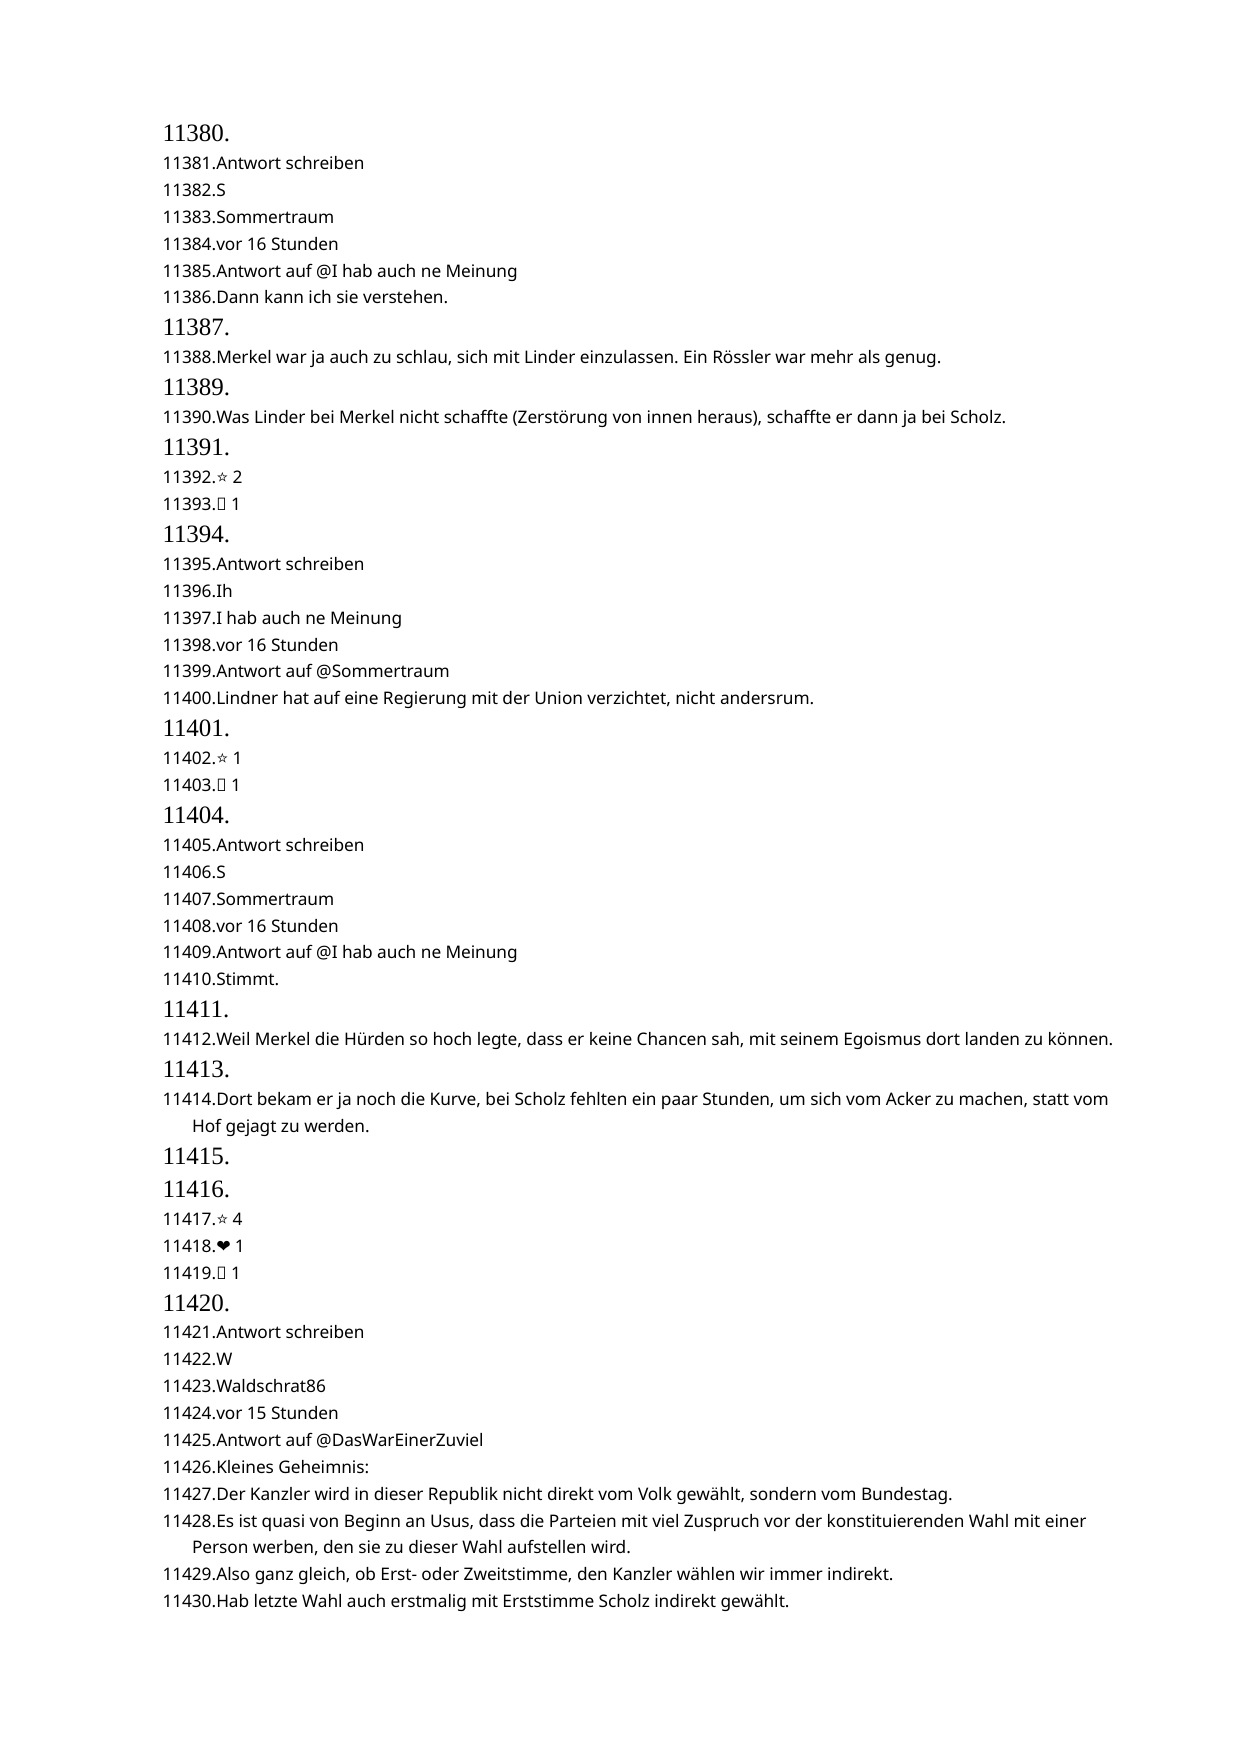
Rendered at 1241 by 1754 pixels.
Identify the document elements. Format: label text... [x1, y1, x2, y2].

list Antwort schreiben [162, 151, 1122, 174]
list Kleines Geheimnis: [162, 1455, 1122, 1478]
list Antwort schreiben [162, 833, 1122, 856]
list Lindner hat auf eine Regierung mit der Union verzichtet, nicht andersrum. [162, 686, 1122, 710]
list Waldschrat86 [162, 1374, 1122, 1398]
list Antwort auf @Sommertraum [162, 659, 1122, 683]
list Sommertraum [162, 887, 1122, 910]
list Antwort auf @I hab auch ne Meinung [162, 259, 1122, 282]
list I hab auch ne Meinung [162, 606, 1122, 629]
list Dann kann ich sie verstehen. [162, 286, 1122, 309]
list 🤨 1 [162, 1261, 1122, 1284]
list Antwort schreiben [162, 552, 1122, 575]
list 🤨 1 [162, 773, 1122, 797]
list ❤️ 1 [162, 1234, 1122, 1257]
list vor 16 Stunden [162, 232, 1122, 255]
list ⭐️ 1 [162, 746, 1122, 770]
list Hab letzte Wahl auch erstmalig mit Erststimme Scholz indirekt gewählt. [162, 1589, 1122, 1613]
list Weil Merkel die Hürden so hoch legte, dass er keine Chancen sah, mit seinem Egoismus dort landen zu können. [162, 1027, 1122, 1051]
list Ih [162, 579, 1122, 602]
list Antwort auf @I hab auch ne Meinung [162, 941, 1122, 964]
list 🤨 1 [162, 492, 1122, 516]
list Der Kanzler wird in dieser Republik nicht direkt vom Volk gewählt, sondern vom Bundestag. [162, 1482, 1122, 1505]
list Antwort auf @DasWarEinerZuviel [162, 1428, 1122, 1452]
list vor 16 Stunden [162, 633, 1122, 656]
list vor 15 Stunden [162, 1401, 1122, 1425]
list Dort bekam er ja noch die Kurve, bei Scholz fehlten ein paar Stunden, um sich vom Acker zu machen, statt vom Hof gejagt zu werden. [162, 1087, 1122, 1137]
list W [162, 1347, 1122, 1371]
list S [162, 178, 1122, 201]
list Antwort schreiben [162, 1321, 1122, 1344]
list Stimmt. [162, 967, 1122, 991]
list Es ist quasi von Beginn an Usus, dass die Parteien mit viel Zuspruch vor der konstituierenden Wahl mit einer Person werben, den sie zu dieser Wahl aufstellen wird. [162, 1509, 1122, 1559]
list Also ganz gleich, ob Erst- oder Zweitstimme, den Kanzler wählen wir immer indirekt. [162, 1562, 1122, 1586]
list S [162, 860, 1122, 883]
list Merkel war ja auch zu schlau, sich mit Linder einzulassen. Ein Rössler war mehr als genug. [162, 345, 1122, 369]
list ⭐️ 4 [162, 1207, 1122, 1230]
list Sommertraum [162, 205, 1122, 228]
list Was Linder bei Merkel nicht schaffte (Zerstörung von innen heraus), schaffte er dann ja bei Scholz. [162, 405, 1122, 429]
list ⭐️ 2 [162, 465, 1122, 489]
list vor 16 Stunden [162, 914, 1122, 937]
